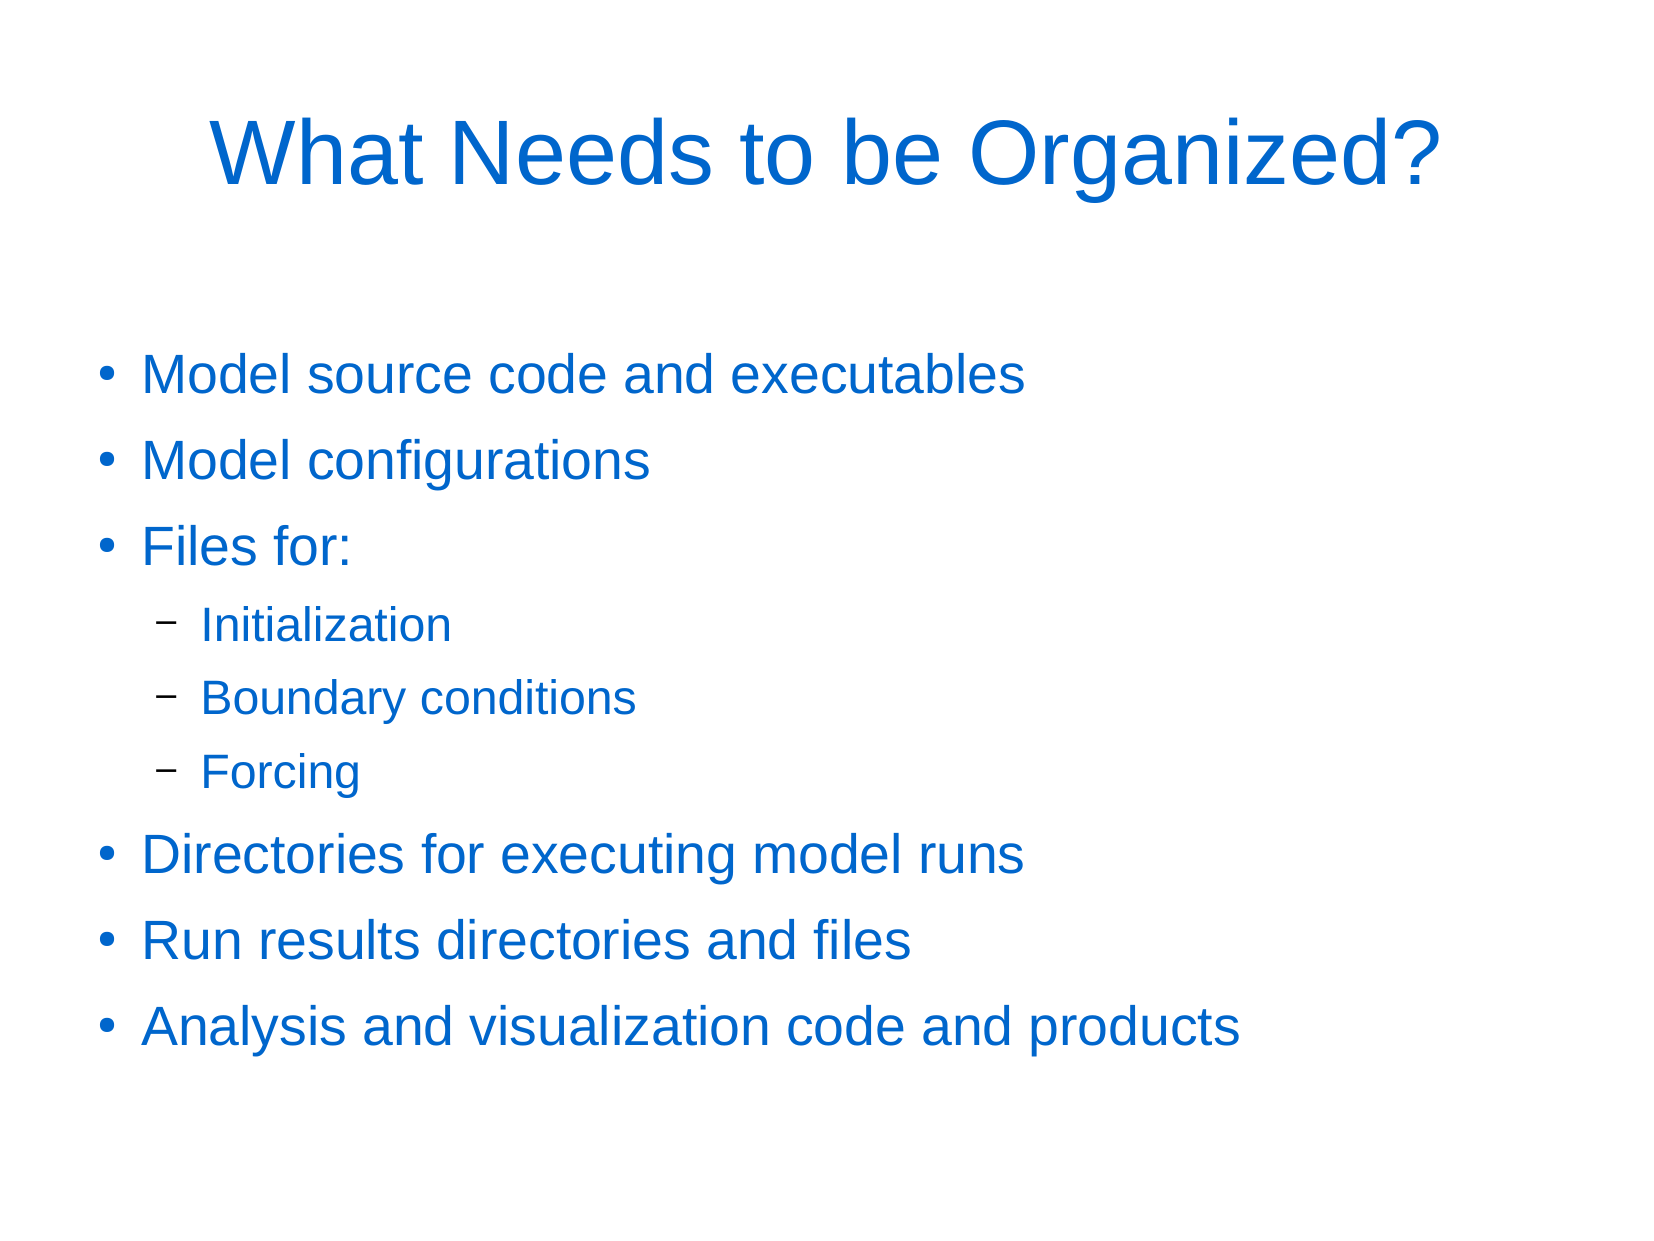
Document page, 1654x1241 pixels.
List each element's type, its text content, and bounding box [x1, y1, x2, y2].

title What Needs to be Organized? [82, 49, 1571, 257]
list Model source code and executables Model configurations Files for: Initialization Boundary conditions Forcing Directories for executing model runs Run results directories and files Analysis and visualization code and products [82, 343, 1571, 1063]
